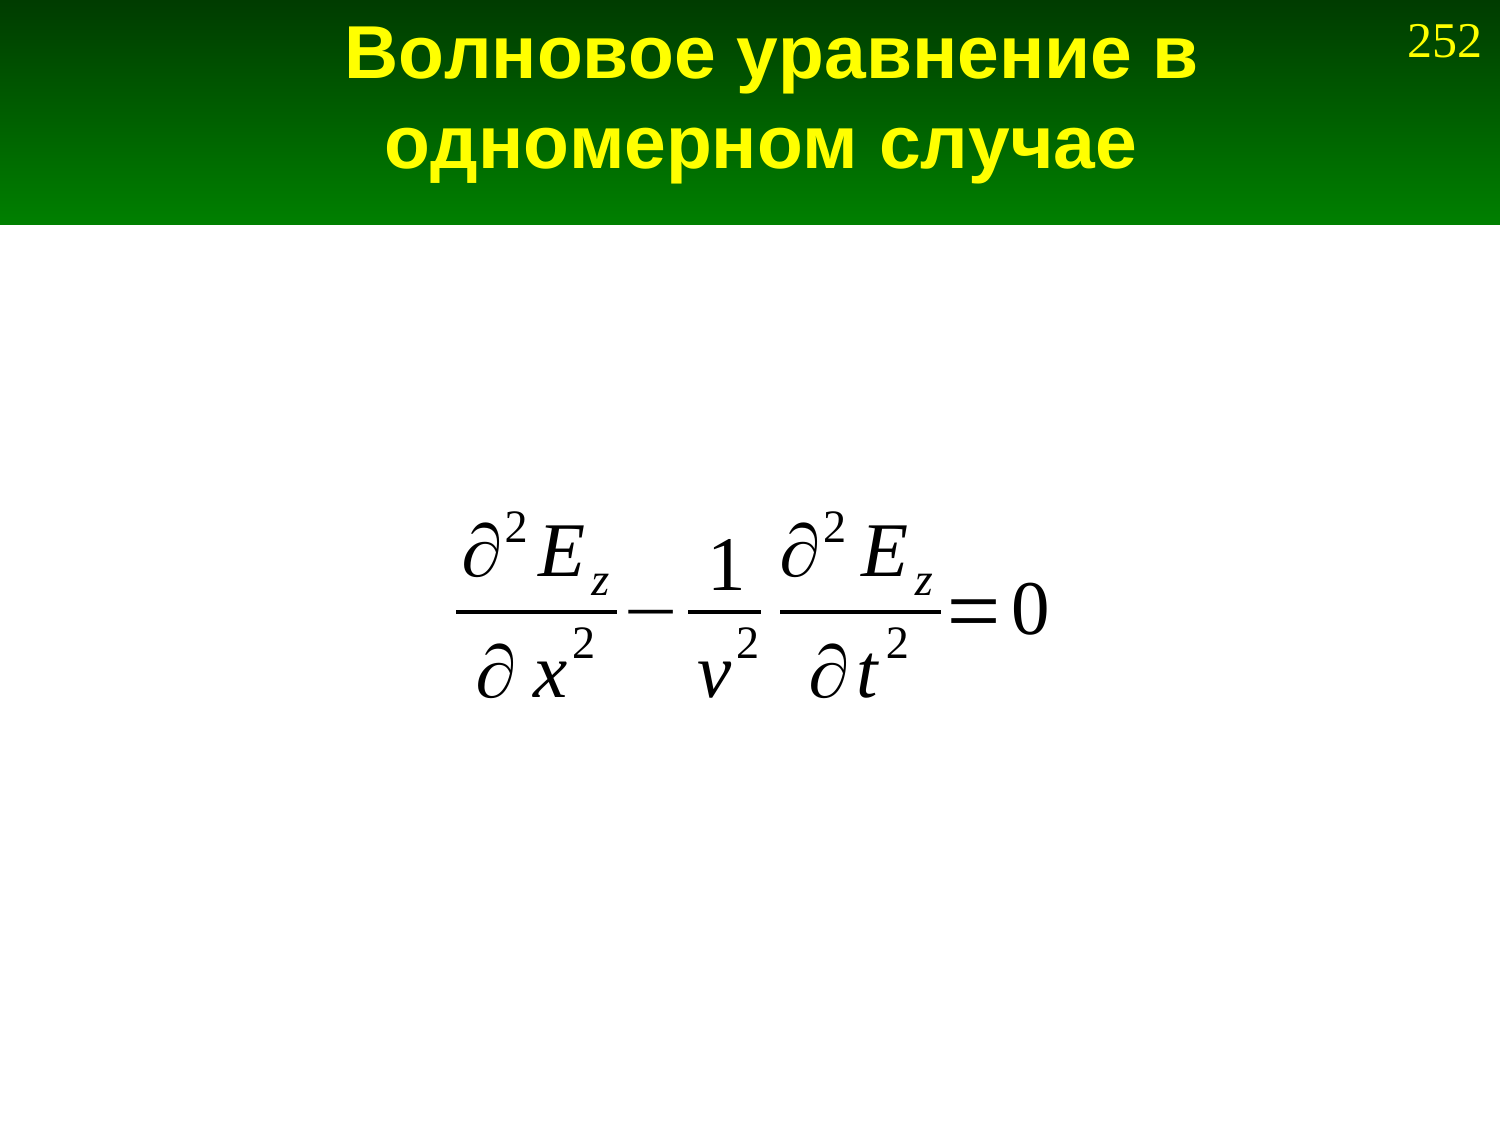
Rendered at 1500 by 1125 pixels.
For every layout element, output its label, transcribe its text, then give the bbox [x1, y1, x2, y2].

chart [432, 498, 1068, 715]
title Волновое уравнение в одномерном случае [123, 0, 1399, 192]
